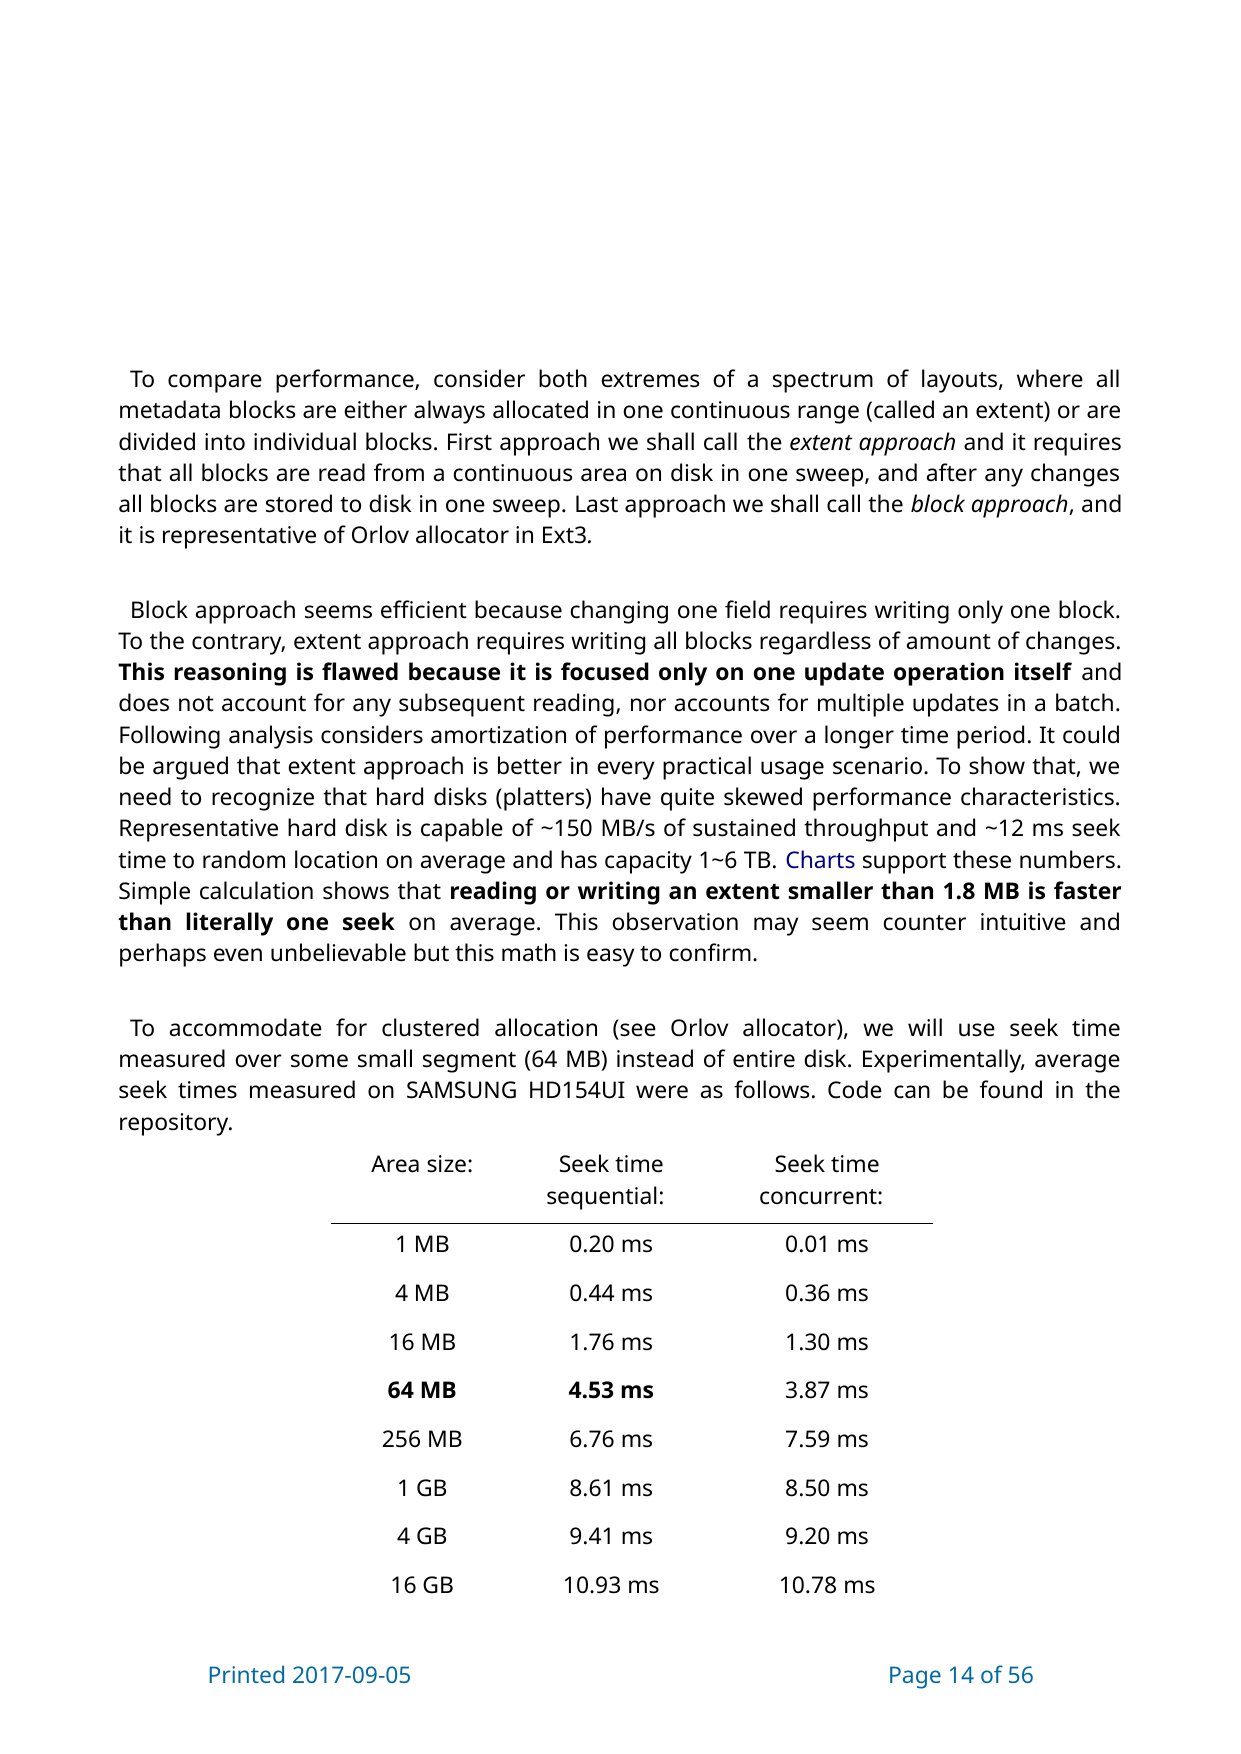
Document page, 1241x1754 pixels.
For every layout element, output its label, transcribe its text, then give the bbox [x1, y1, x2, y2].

text To accommodate for clustered allocation (see Orlov allocator), we will use seek time measured over some small segment (64 MB) instead of entire disk. Experimentally, average seek times measured on SAMSUNG HD154UI were as follows. Code can be found in the repository. [118, 1012, 1122, 1137]
table_cell 0.44 ms [501, 1271, 709, 1320]
table_cell [933, 1515, 1122, 1563]
table_cell [933, 1417, 1122, 1466]
table_cell 8.50 ms [709, 1466, 933, 1514]
text Block approach seems efficient because changing one field requires writing only one block. To the contrary, extent approach requires writing all blocks regardless of amount of changes. This reasoning is flawed because it is focused only on one update operation itself and does not account for any subsequent reading, nor accounts for multiple updates in a batch. Following analysis considers amortization of performance over a longer time period. It could be argued that extent approach is better in every practical usage scenario. To show that, we need to recognize that hard disks (platters) have quite skewed performance characteristics. Representative hard disk is capable of ~150 MB/s of sustained throughput and ~12 ms seek time to random location on average and has capacity 1~6 TB. Charts support these numbers. Simple calculation shows that reading or writing an extent smaller than 1.8 MB is faster than literally one seek on average. This observation may seem counter intuitive and perhaps even unbelievable but this math is easy to confirm. [118, 593, 1122, 968]
table_cell 0.36 ms [709, 1271, 933, 1320]
table_cell 6.76 ms [501, 1417, 709, 1466]
text To compare performance, consider both extremes of a spectrum of layouts, where all metadata blocks are either always allocated in one continuous range (called an extent) or are divided into individual blocks. First approach we shall call the extent approach and it requires that all blocks are read from a continuous area on disk in one sweep, and after any changes all blocks are stored to disk in one sweep. Last approach we shall call the block approach, and it is representative of Orlov allocator in Ext3. [118, 363, 1122, 550]
table_cell 1.76 ms [501, 1320, 709, 1368]
table_cell 0.01 ms [709, 1224, 933, 1271]
table_header [118, 1143, 331, 1222]
table_cell 7.59 ms [709, 1417, 933, 1466]
table_cell [933, 1320, 1122, 1368]
table_cell [118, 1466, 331, 1514]
table_cell [933, 1466, 1122, 1514]
table_cell 4.53 ms [501, 1369, 709, 1417]
table_cell 9.20 ms [709, 1515, 933, 1563]
table_cell [118, 1223, 331, 1271]
table_cell 1.30 ms [709, 1320, 933, 1368]
table_cell 64 MB [331, 1369, 501, 1417]
table_cell 4 MB [331, 1271, 501, 1320]
table_header Seek time sequential: [501, 1143, 709, 1222]
table_header Area size: [331, 1143, 501, 1222]
table_cell [933, 1563, 1122, 1612]
table_cell 1 MB [331, 1224, 501, 1271]
table_cell [118, 1320, 331, 1368]
table_cell [118, 1563, 331, 1612]
table_header [933, 1143, 1122, 1222]
table_cell [933, 1223, 1122, 1271]
table_cell [118, 1271, 331, 1320]
table_cell 10.78 ms [709, 1563, 933, 1612]
table_cell 10.93 ms [501, 1563, 709, 1612]
table_cell 256 MB [331, 1417, 501, 1466]
table_cell [118, 1417, 331, 1466]
table_header Seek time concurrent: [709, 1143, 933, 1222]
table_cell 9.41 ms [501, 1515, 709, 1563]
table_cell 16 GB [331, 1563, 501, 1612]
table_cell 0.20 ms [501, 1224, 709, 1271]
table_cell 4 GB [331, 1515, 501, 1563]
table_cell 1 GB [331, 1466, 501, 1514]
table_cell [933, 1369, 1122, 1417]
table_cell 16 MB [331, 1320, 501, 1368]
table_cell [118, 1515, 331, 1563]
table_cell 8.61 ms [501, 1466, 709, 1514]
table_cell [933, 1271, 1122, 1320]
table_cell [118, 1369, 331, 1417]
table_cell 3.87 ms [709, 1369, 933, 1417]
